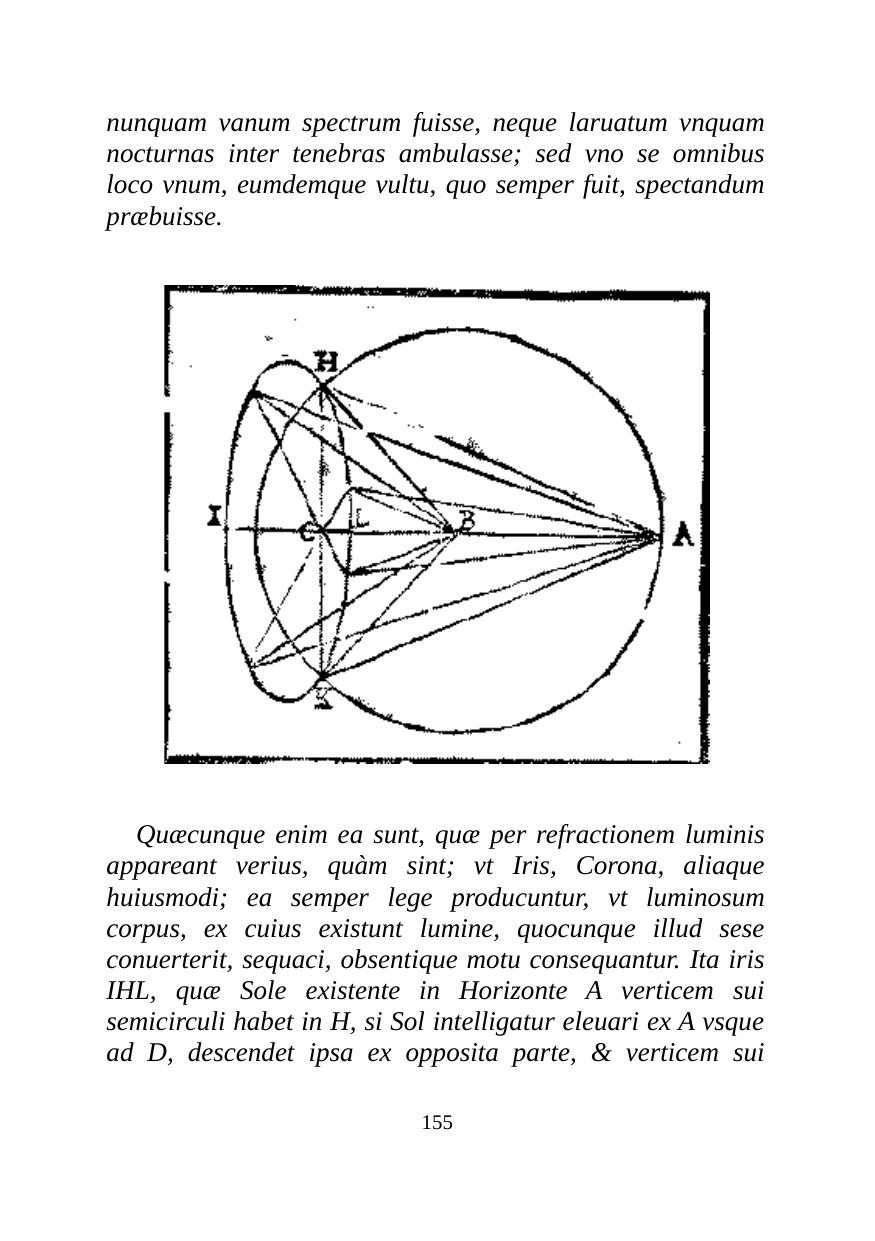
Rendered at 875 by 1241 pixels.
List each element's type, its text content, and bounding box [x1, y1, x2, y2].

text Quæcunque enim ea sunt, quæ per refractionem luminis appareant verius, quàm sint; vt Iris, Corona, aliaque huiusmodi; ea semper lege producuntur, vt luminosum corpus, ex cuius existunt lumine, quocunque illud sese conuerterit, sequaci, obsentique motu consequantur. Ita iris IHL, quæ Sole existente in Horizonte A verticem sui semicirculi habet in H, si Sol intelligatur eleuari ex A vsque ad D, descendet ipsa ex opposita parte, & verticem sui [106, 818, 768, 1067]
text nunquam vanum spectrum fuisse, neque laruatum vnquam nocturnas inter tenebras ambulasse; sed vno se omnibus loco vnum, eumdemque vultu, quo semper fuit, spectandum præbuisse. [106, 106, 768, 231]
picture [164, 285, 710, 764]
